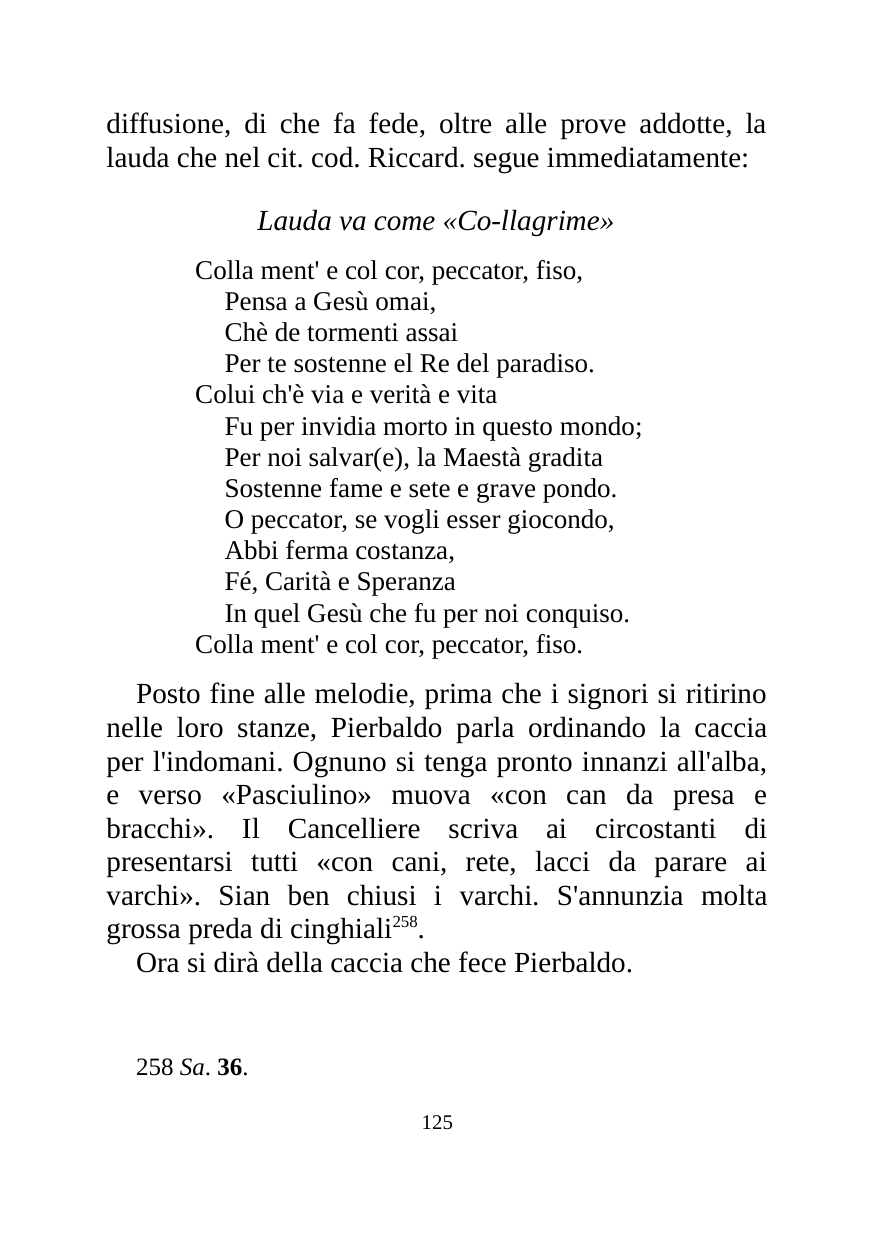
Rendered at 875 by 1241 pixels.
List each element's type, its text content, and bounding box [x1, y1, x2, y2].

text Colui ch'è via e verità e vita Fu per invidia morto in questo mondo; Per noi salvar(e), la Maestà gradita Sostenne fame e sete e grave pondo. O peccator, se vogli esser giocondo, Abbi ferma costanza, Fé, Carità e Speranza In quel Gesù che fu per noi conquiso. [195, 379, 768, 628]
text Ora si dirà della caccia che fece Pierbaldo. [106, 945, 768, 978]
text Posto fine alle melodie, prima che i signori si ritirino nelle loro stanze, Pierbaldo parla ordinando la caccia per l'indomani. Ognuno si tenga pronto innanzi all'alba, e verso «Pasciulino» muova «con can da presa e bracchi». Il Cancelliere scriva ai circostanti di presentarsi tutti «con cani, rete, lacci da parare ai varchi». Sian ben chiusi i varchi. S'annunzia molta grossa preda di cinghiali. [106, 677, 768, 945]
text Lauda va come «Co-llagrime» [106, 203, 768, 236]
text Sa. 36. [106, 1052, 768, 1080]
text Colla ment' e col cor, peccator, fiso, Pensa a Gesù omai, Chè de tormenti assai Per te sostenne el Re del paradiso. [195, 254, 768, 379]
text diffusione, di che fa fede, oltre alle prove addotte, la lauda che nel cit. cod. Riccard. segue immediatamente: [106, 106, 768, 173]
text Colla ment' e col cor, peccator, fiso. [195, 628, 768, 659]
